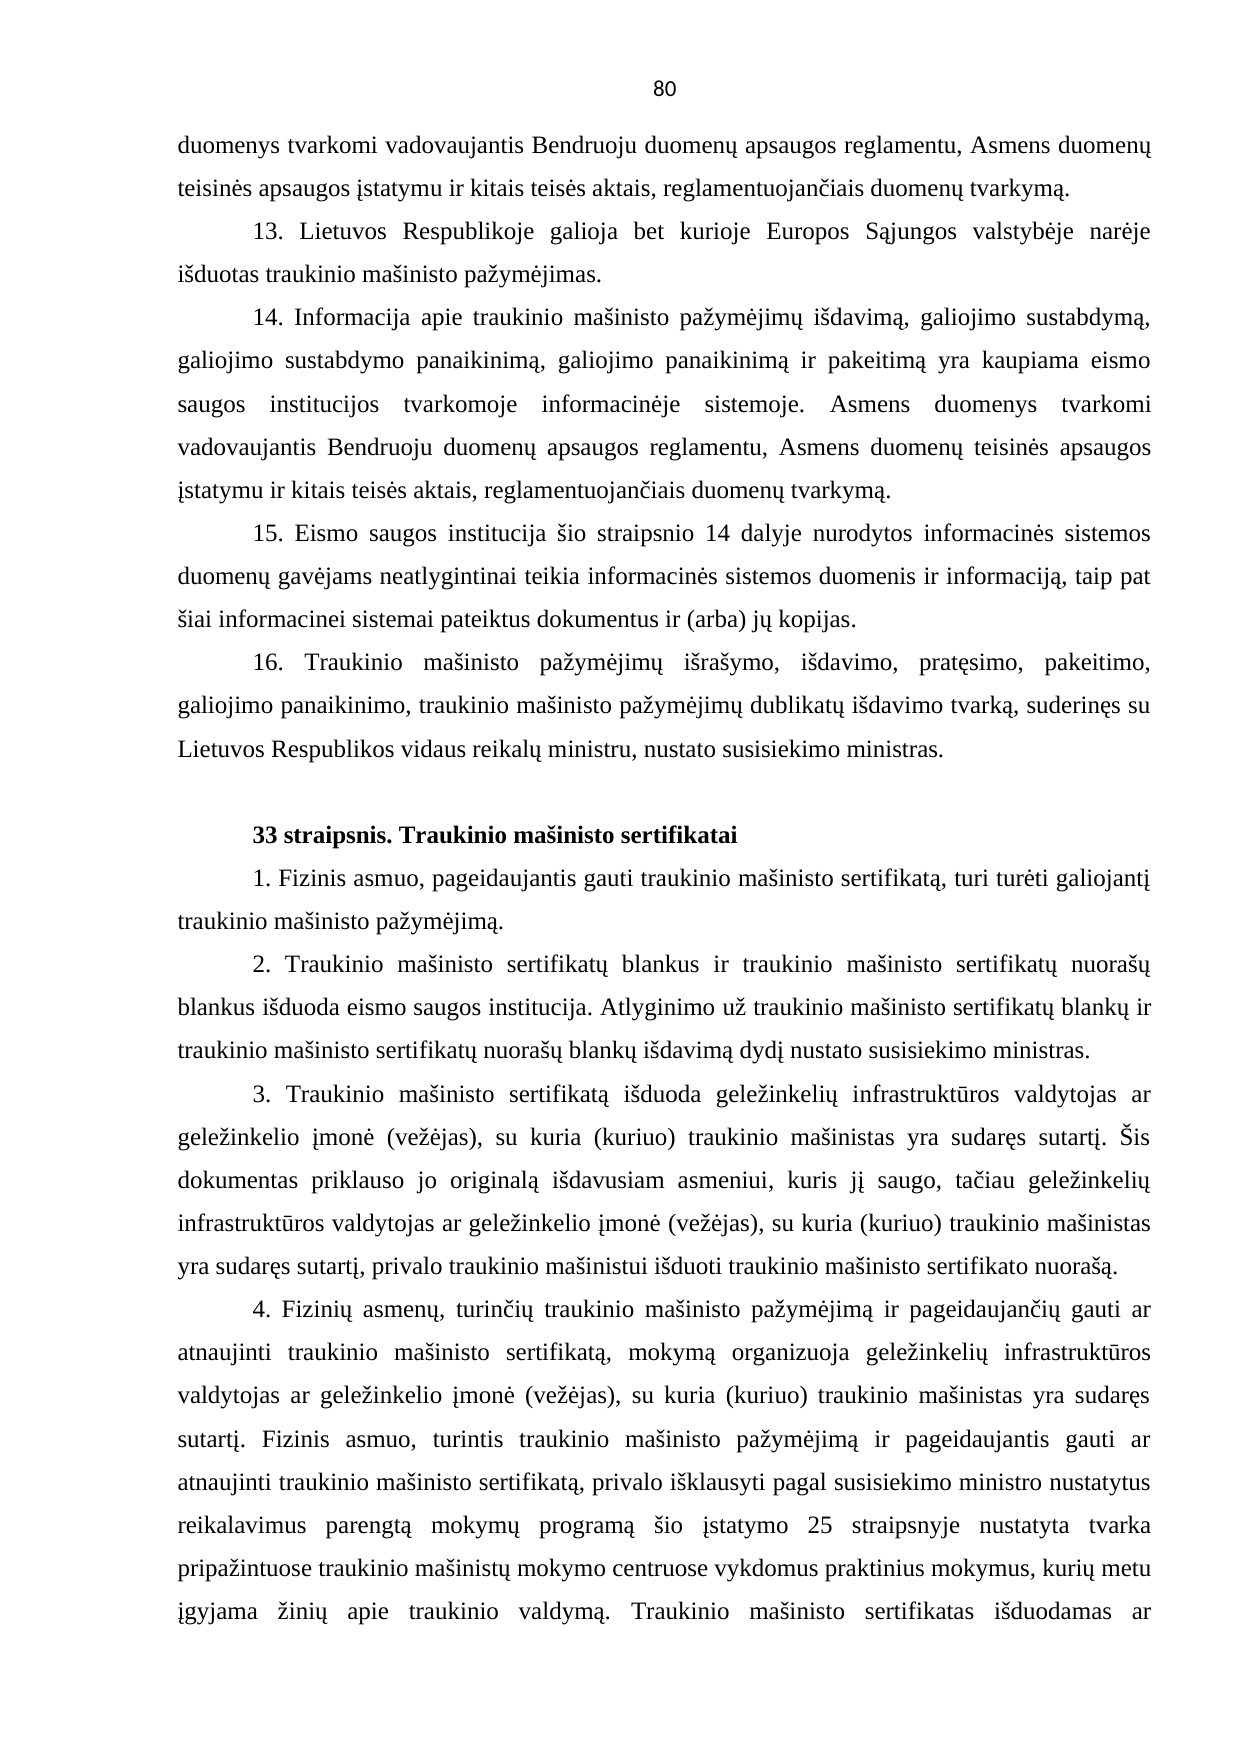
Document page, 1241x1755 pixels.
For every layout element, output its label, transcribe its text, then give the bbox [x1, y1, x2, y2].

text 33 straipsnis. Traukinio mašinisto sertifikatai [177, 820, 1152, 849]
text 3. Traukinio mašinisto sertifikatą išduoda geležinkelių infrastruktūros valdytojas ar geležinkelio įmonė (vežėjas), su kuria (kuriuo) traukinio mašinistas yra sudaręs sutartį. Šis dokumentas priklauso jo originalą išdavusiam asmeniui, kuris jį saugo, tačiau geležinkelių infrastruktūros valdytojas ar geležinkelio įmonė (vežėjas), su kuria (kuriuo) traukinio mašinistas yra sudaręs sutartį, privalo traukinio mašinistui išduoti traukinio mašinisto sertifikato nuorašą. [177, 1079, 1152, 1280]
text duomenys tvarkomi vadovaujantis Bendruoju duomenų apsaugos reglamentu, Asmens duomenų teisinės apsaugos įstatymu ir kitais teisės aktais, reglamentuojančiais duomenų tvarkymą. [177, 130, 1152, 202]
text 13. Lietuvos Respublikoje galioja bet kurioje Europos Sąjungos valstybėje narėje išduotas traukinio mašinisto pažymėjimas. [177, 216, 1152, 288]
text 14. Informacija apie traukinio mašinisto pažymėjimų išdavimą, galiojimo sustabdymą, galiojimo sustabdymo panaikinimą, galiojimo panaikinimą ir pakeitimą yra kaupiama eismo saugos institucijos tvarkomoje informacinėje sistemoje. Asmens duomenys tvarkomi vadovaujantis Bendruoju duomenų apsaugos reglamentu, Asmens duomenų teisinės apsaugos įstatymu ir kitais teisės aktais, reglamentuojančiais duomenų tvarkymą. [177, 302, 1152, 504]
text 4. Fizinių asmenų, turinčių traukinio mašinisto pažymėjimą ir pageidaujančių gauti ar atnaujinti traukinio mašinisto sertifikatą, mokymą organizuoja geležinkelių infrastruktūros valdytojas ar geležinkelio įmonė (vežėjas), su kuria (kuriuo) traukinio mašinistas yra sudaręs sutartį. Fizinis asmuo, turintis traukinio mašinisto pažymėjimą ir pageidaujantis gauti ar atnaujinti traukinio mašinisto sertifikatą, privalo išklausyti pagal susisiekimo ministro nustatytus reikalavimus parengtą mokymų programą šio įstatymo 25 straipsnyje nustatyta tvarka pripažintuose traukinio mašinistų mokymo centruose vykdomus praktinius mokymus, kurių metu įgyjama žinių apie traukinio valdymą. Traukinio mašinisto sertifikatas išduodamas ar [177, 1294, 1152, 1625]
text 16. Traukinio mašinisto pažymėjimų išrašymo, išdavimo, pratęsimo, pakeitimo, galiojimo panaikinimo, traukinio mašinisto pažymėjimų dublikatų išdavimo tvarką, suderinęs su Lietuvos Respublikos vidaus reikalų ministru, nustato susisiekimo ministras. [177, 647, 1152, 762]
text 15. Eismo saugos institucija šio straipsnio 14 dalyje nurodytos informacinės sistemos duomenų gavėjams neatlygintinai teikia informacinės sistemos duomenis ir informaciją, taip pat šiai informacinei sistemai pateiktus dokumentus ir (arba) jų kopijas. [177, 518, 1152, 633]
text 2. Traukinio mašinisto sertifikatų blankus ir traukinio mašinisto sertifikatų nuorašų blankus išduoda eismo saugos institucija. Atlyginimo už traukinio mašinisto sertifikatų blankų ir traukinio mašinisto sertifikatų nuorašų blankų išdavimą dydį nustato susisiekimo ministras. [177, 949, 1152, 1064]
text 1. Fizinis asmuo, pageidaujantis gauti traukinio mašinisto sertifikatą, turi turėti galiojantį traukinio mašinisto pažymėjimą. [177, 863, 1152, 935]
